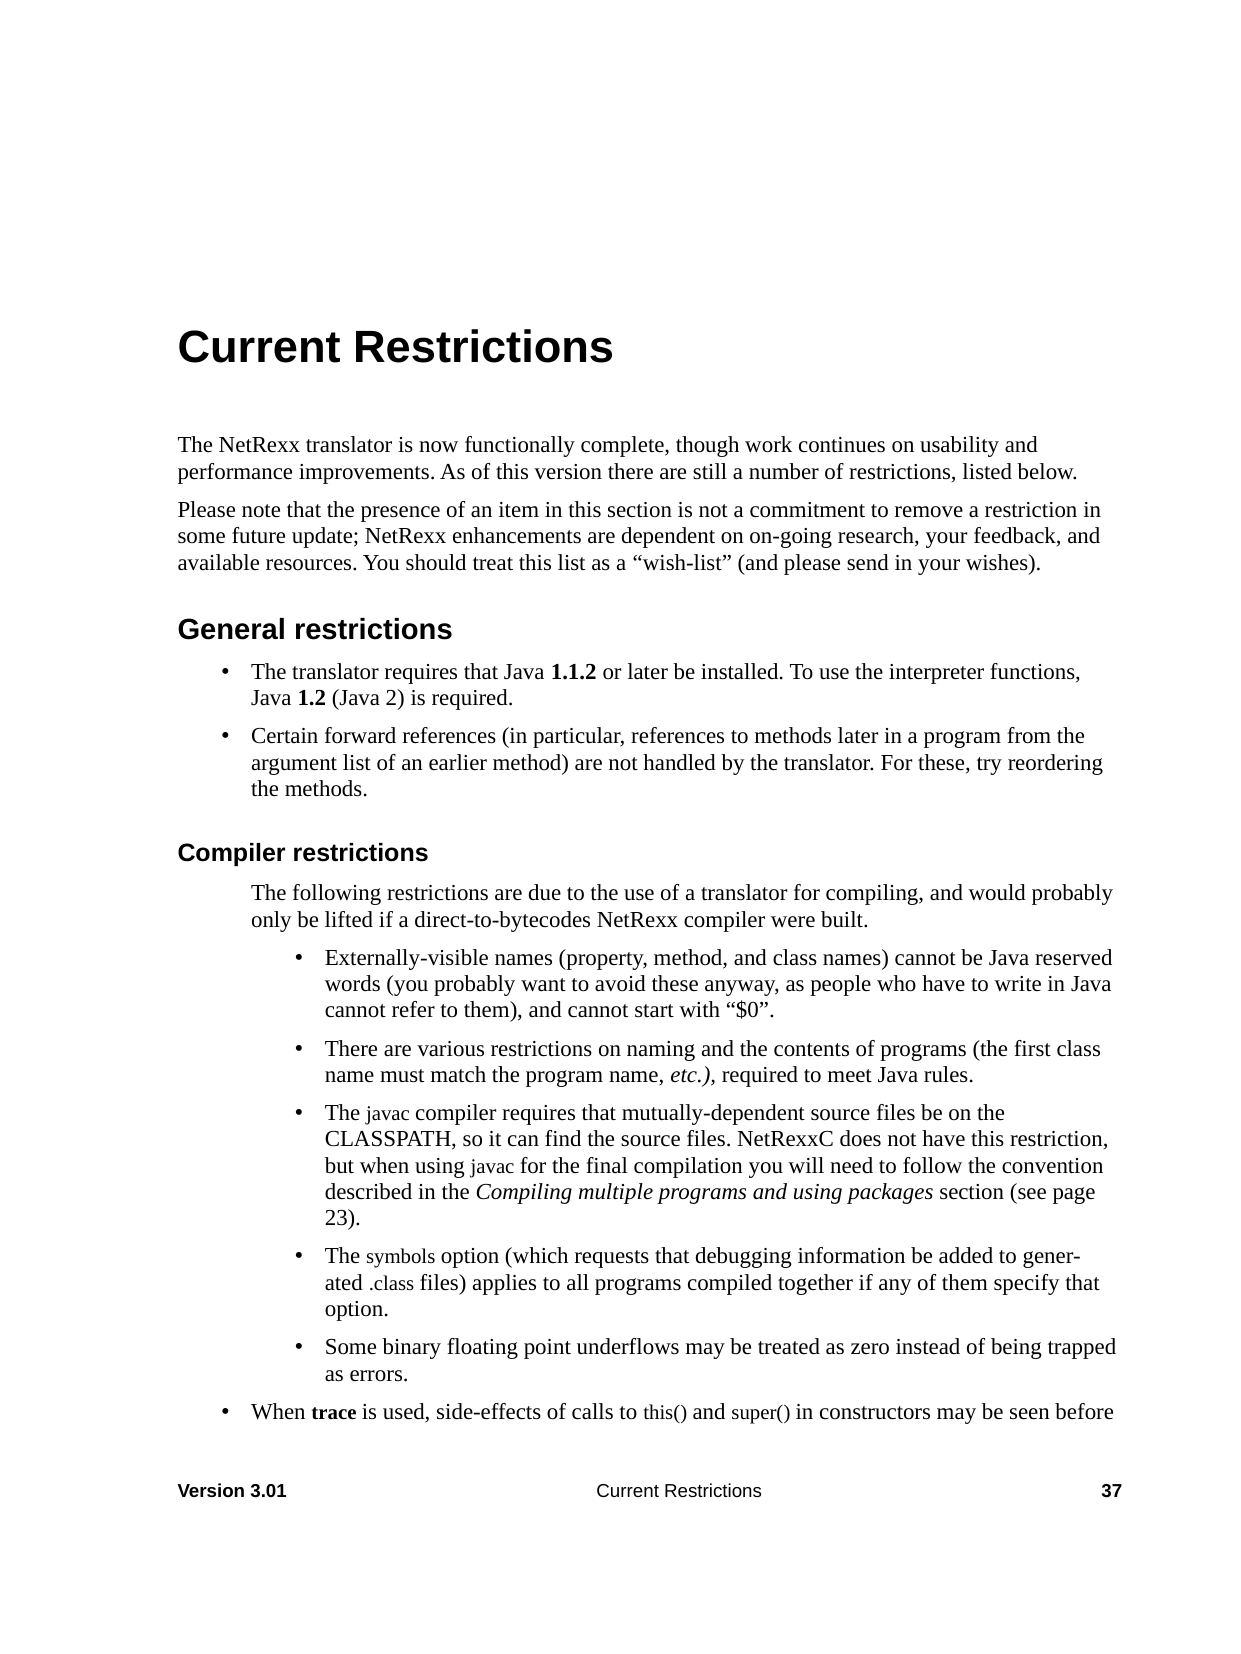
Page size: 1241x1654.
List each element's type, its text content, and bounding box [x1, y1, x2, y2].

text Please note that the presence of an item in this section is not a commitment to remove a restriction in some future update; NetRexx enhancements are dependent on on-going research, your feedback, and available resources. You should treat this list as a “wish-list” (and please send in your wishes). [177, 496, 1122, 575]
list The following restrictions are due to the use of a translator for compiling, and would probably only be lifted if a direct-to-bytecodes NetRexx compiler were built. [221, 879, 1122, 932]
text The NetRexx translator is now functionally complete, though work continues on usability and performance improvements. As of this version there are still a number of restrictions, listed below. [177, 431, 1122, 484]
subtitle General restrictions [177, 612, 1122, 645]
list The translator requires that Java 1.1.2 or later be installed. To use the interpreter functions, Java 1.2 (Java 2) is required. [221, 658, 1122, 710]
list The symbols option (which requests that debugging information be added to gener- ated .class files) applies to all programs compiled together if any of them specify that option. [295, 1243, 1122, 1322]
subtitle Compiler restrictions [177, 838, 1122, 867]
list There are various restrictions on naming and the contents of programs (the first class name must match the program name, etc.), required to meet Java rules. [295, 1034, 1122, 1087]
list Certain forward references (in particular, references to methods later in a program from the argument list of an earlier method) are not handled by the translator. For these, try reordering the methods. [221, 722, 1122, 801]
list Externally-visible names (property, method, and class names) cannot be Java reserved words (you probably want to avoid these anyway, as people who have to write in Java cannot refer to them), and cannot start with “$0”. [295, 944, 1122, 1023]
list Some binary floating point underflows may be treated as zero instead of being trapped as errors. [295, 1333, 1122, 1386]
subtitle Current Restrictions [177, 320, 1122, 372]
list When trace is used, side-effects of calls to this() and super() in constructors may be seen before [221, 1398, 1122, 1424]
list The javac compiler requires that mutually-dependent source files be on the CLASSPATH, so it can find the source files. NetRexxC does not have this restriction, but when using javac for the final compilation you will need to follow the convention described in the Compiling multiple programs and using packages section (see page 23). [295, 1099, 1122, 1231]
